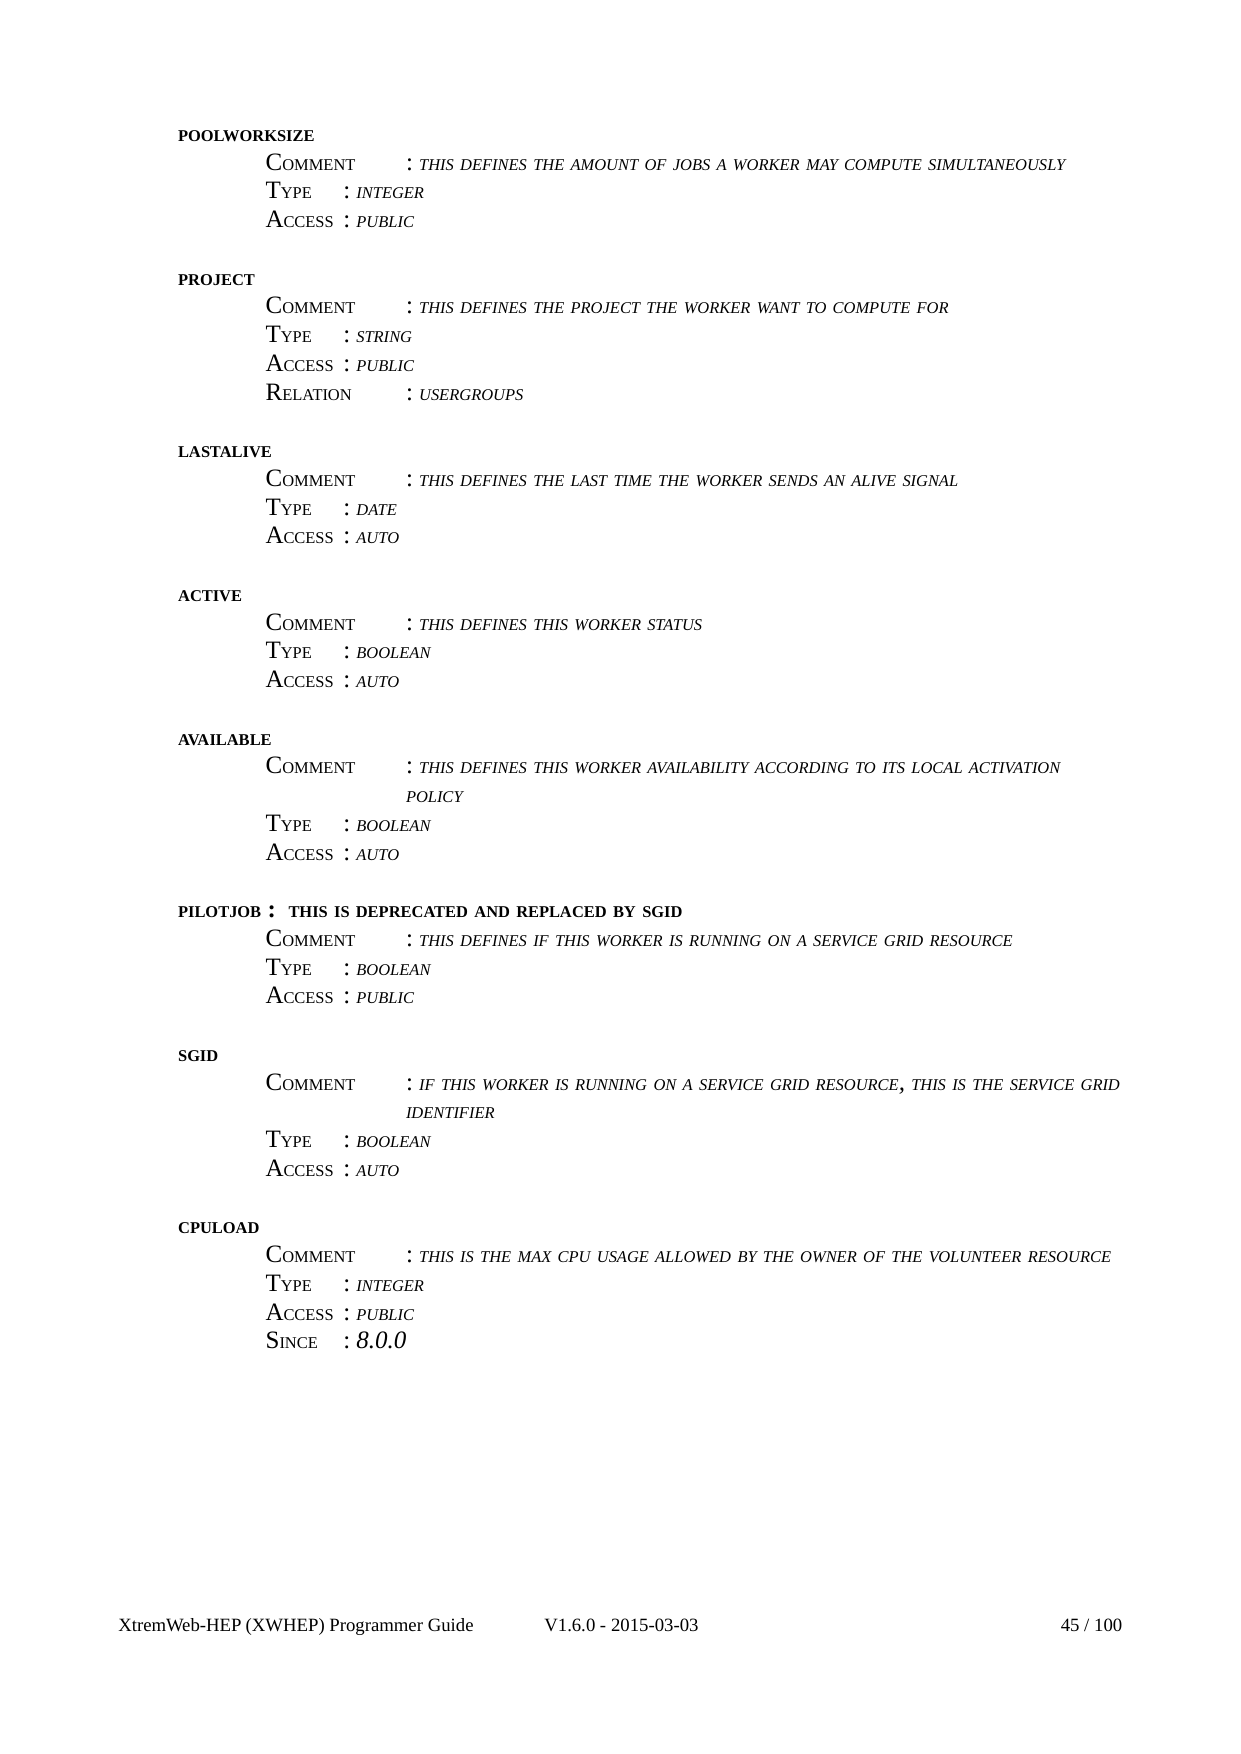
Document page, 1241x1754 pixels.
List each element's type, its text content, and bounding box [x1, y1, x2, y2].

text Access : auto [265, 837, 1122, 866]
text active [178, 578, 1122, 607]
text Access : auto [265, 664, 1122, 693]
text Comment : this defines this worker status [265, 607, 1122, 636]
text Relation : usergroups [265, 377, 1122, 406]
text Comment : this defines if this worker is running on a service grid resource [265, 923, 1122, 952]
text Type : integer [265, 1268, 1122, 1297]
text Type : boolean [265, 952, 1122, 981]
text pilotjob : this is deprecated and replaced by sgid [178, 894, 1122, 923]
text Comment : if this worker is running on a service grid resource, this is the service grid identifier [265, 1067, 1122, 1124]
text Comment : this is the max cpu usage allowed by the owner of the volunteer resource [265, 1239, 1122, 1268]
text Access : public [265, 1297, 1122, 1326]
text Type : boolean [265, 1124, 1122, 1153]
text cpuload [178, 1211, 1122, 1239]
text Type : string [265, 319, 1122, 348]
text Comment : this defines this worker availability according to its local activation policy [265, 751, 1122, 808]
text Type : boolean [265, 808, 1122, 837]
text Comment : this defines the amount of jobs a worker may compute simultaneously [265, 147, 1122, 176]
text poolworksize [178, 118, 1122, 147]
text Access : auto [265, 1153, 1122, 1182]
text Type : boolean [265, 636, 1122, 664]
text Access : public [265, 348, 1122, 377]
text Comment : this defines the project the worker want to compute for [265, 291, 1122, 319]
text project [178, 262, 1122, 291]
text Comment : this defines the last time the worker sends an alive signal [265, 463, 1122, 492]
text Since : 8.0.0 [265, 1326, 1122, 1354]
text Type : date [265, 492, 1122, 521]
text Access : public [265, 204, 1122, 233]
text lastalive [178, 434, 1122, 463]
text Access : public [265, 981, 1122, 1009]
text sgid [178, 1038, 1122, 1067]
text Type : integer [265, 176, 1122, 204]
text available [178, 722, 1122, 751]
text Access : auto [265, 521, 1122, 549]
